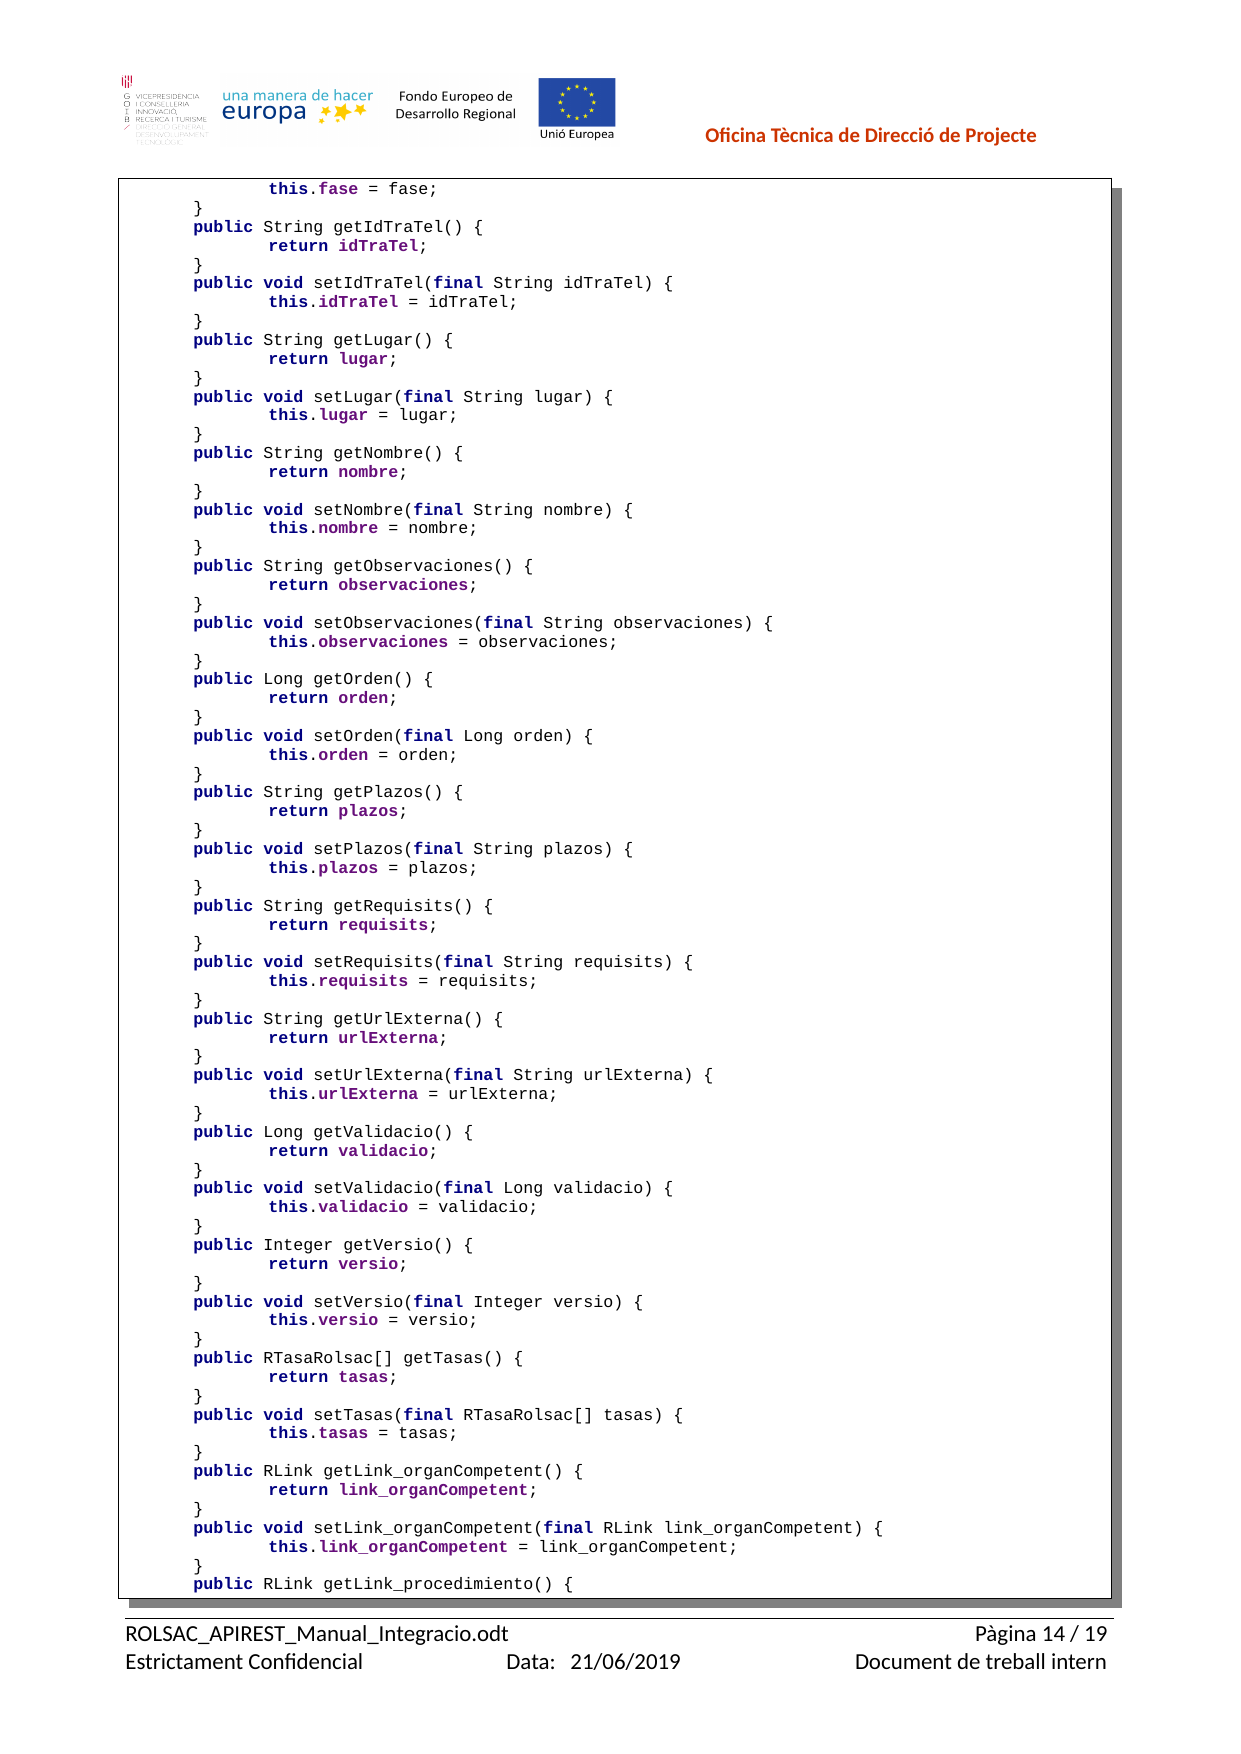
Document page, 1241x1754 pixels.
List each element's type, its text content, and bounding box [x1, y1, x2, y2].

picture [118, 73, 213, 147]
picture [219, 73, 621, 147]
text this.fase = fase; } public String getIdTraTel() { return idTraTel; } public void setIdTraTel(final String idTraTel) { this.idTraTel = idTraTel; } public String getLugar() { return lugar; } public void setLugar(final String lugar) { this.lugar = lugar; } public String getNombre() { return nombre; } public void setNombre(final String nombre) { this.nombre = nombre; } public String getObservaciones() { return observaciones; } public void setObservaciones(final String observaciones) { this.observaciones = observaciones; } public Long getOrden() { return orden; } public void setOrden(final Long orden) { this.orden = orden; } public String getPlazos() { return plazos; } public void setPlazos(final String plazos) { this.plazos = plazos; } public String getRequisits() { return requisits; } public void setRequisits(final String requisits) { this.requisits = requisits; } public String getUrlExterna() { return urlExterna; } public void setUrlExterna(final String urlExterna) { this.urlExterna = urlExterna; } public Long getValidacio() { return validacio; } public void setValidacio(final Long validacio) { this.validacio = validacio; } public Integer getVersio() { return versio; } public void setVersio(final Integer versio) { this.versio = versio; } public RTasaRolsac[] getTasas() { return tasas; } public void setTasas(final RTasaRolsac[] tasas) { this.tasas = tasas; } public RLink getLink_organCompetent() { return link_organCompetent; } public void setLink_organCompetent(final RLink link_organCompetent) { this.link_organCompetent = link_organCompetent; } public RLink getLink_procedimiento() { [119, 179, 1111, 1598]
